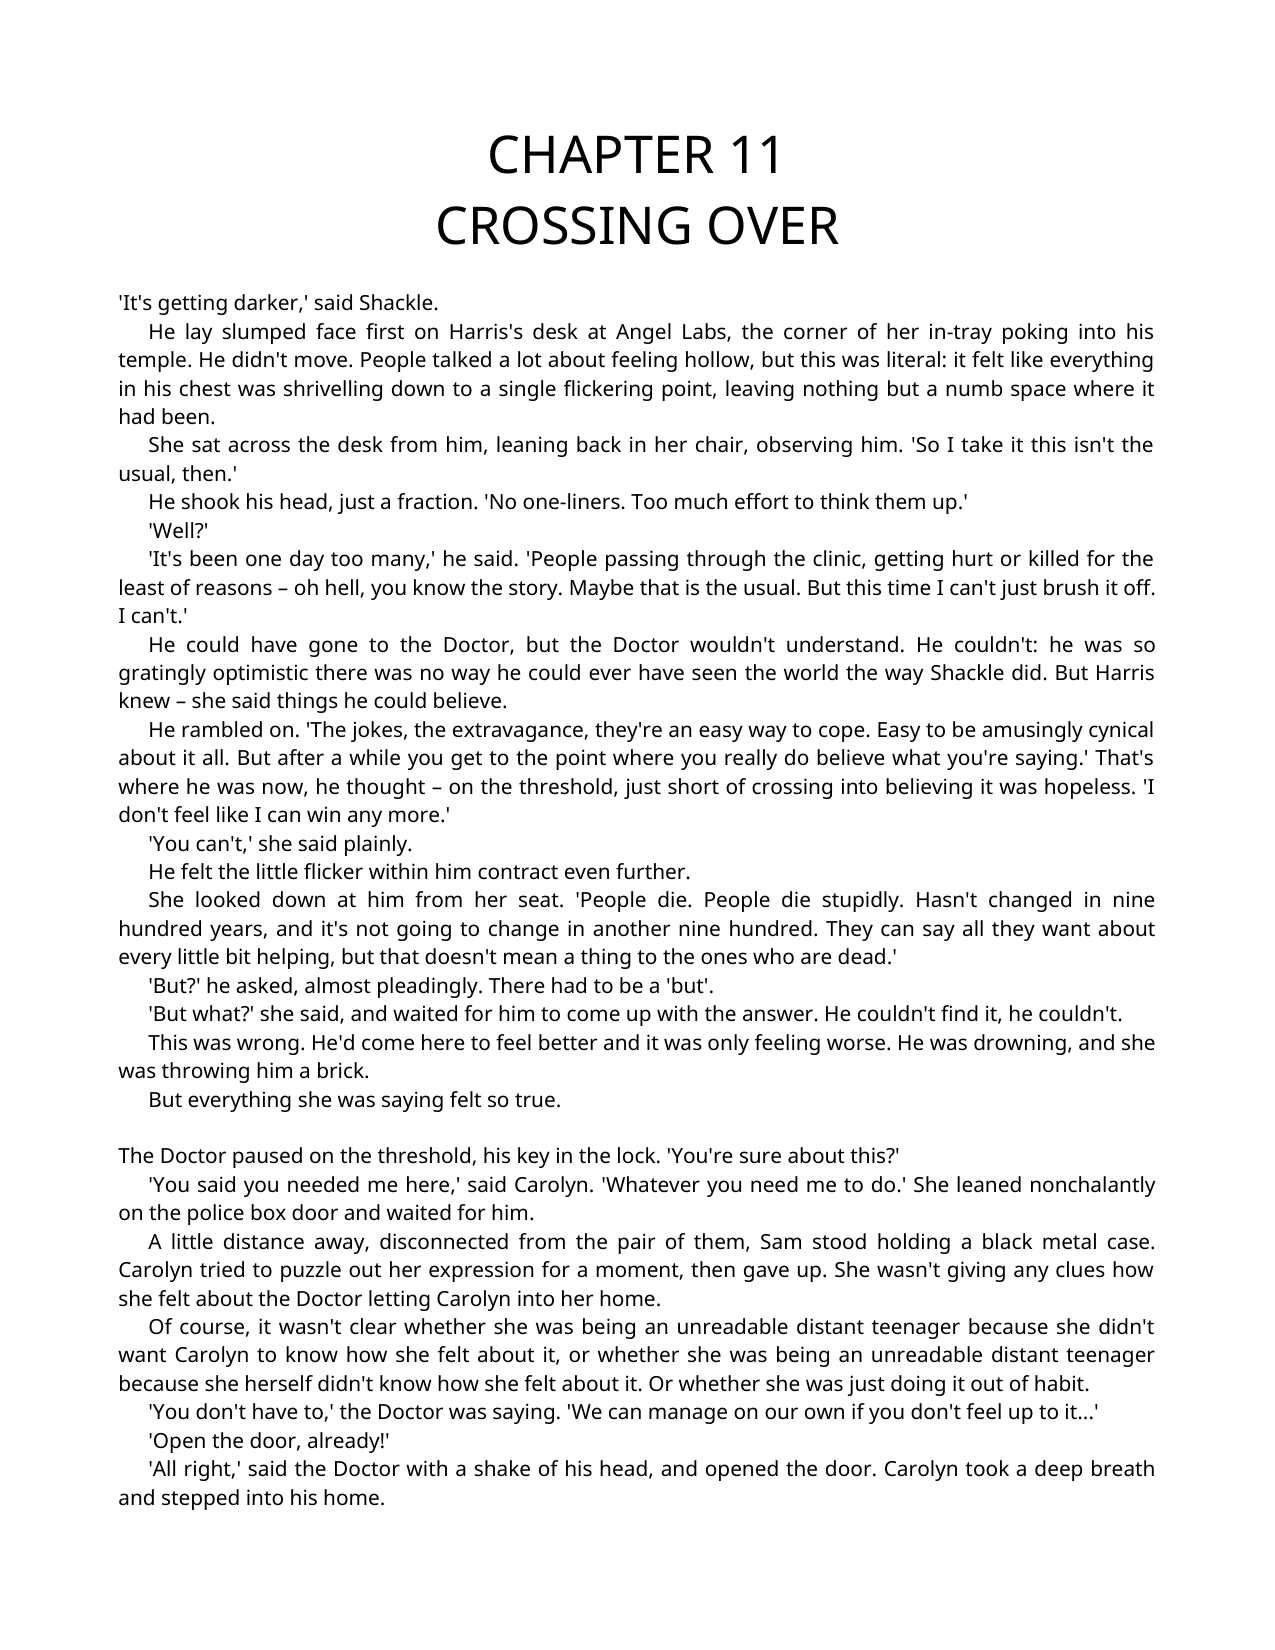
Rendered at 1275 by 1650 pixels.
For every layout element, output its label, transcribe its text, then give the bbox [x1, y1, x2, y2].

text 'It's been one day too many,' he said. 'People passing through the clinic, getting hurt or killed for the least of reasons – oh hell, you know the story. Maybe that is the usual. But this time I can't just brush it off. I can't.' [118, 544, 1157, 630]
text 'But?' he asked, almost pleadingly. There had to be a 'but'. [118, 971, 1157, 999]
text He lay slumped face first on Harris's desk at Angel Labs, the corner of her in-tray poking into his temple. He didn't move. People talked a lot about feeling hollow, but this was literal: it felt like everything in his chest was shrivelling down to a single flickering point, leaving nothing but a numb space where it had been. [118, 317, 1157, 431]
text 'You said you needed me here,' said Carolyn. 'Whatever you need me to do.' She leaned nonchalantly on the police box door and waited for him. [118, 1170, 1157, 1227]
text But everything she was saying felt so true. [118, 1085, 1157, 1113]
text He could have gone to the Doctor, but the Doctor wouldn't understand. He couldn't: he was so gratingly optimistic there was no way he could ever have seen the world the way Shackle did. But Harris knew – she said things he could believe. [118, 630, 1157, 715]
text A little distance away, disconnected from the pair of them, Sam stood holding a black metal case. Carolyn tried to puzzle out her expression for a moment, then gave up. She wasn't giving any clues how she felt about the Doctor letting Carolyn into her home. [118, 1227, 1157, 1312]
text 'It's getting darker,' said Shackle. [118, 288, 1157, 317]
text The Doctor paused on the threshold, his key in the lock. 'You're sure about this?' [118, 1142, 1157, 1170]
text She looked down at him from her seat. 'People die. People die stupidly. Hasn't changed in nine hundred years, and it's not going to change in another nine hundred. They can say all they want about every little bit helping, but that doesn't mean a thing to the ones who are dead.' [118, 886, 1157, 971]
text He rambled on. 'The jokes, the extravagance, they're an easy way to cope. Easy to be amusingly cynical about it all. But after a while you get to the point where you really do believe what you're saying.' That's where he was now, he thought – on the threshold, just short of crossing into believing it was hopeless. 'I don't feel like I can win any more.' [118, 715, 1157, 829]
text 'All right,' said the Doctor with a shake of his head, and opened the door. Carolyn took a deep breath and stepped into his home. [118, 1454, 1157, 1511]
text This was wrong. He'd come here to feel better and it was only feeling worse. He was drowning, and she was throwing him a brick. [118, 1028, 1157, 1085]
text She sat across the desk from him, leaning back in her chair, observing him. 'So I take it this isn't the usual, then.' [118, 431, 1157, 487]
text He shook his head, just a fraction. 'No one-liners. Too much effort to think them up.' [118, 487, 1157, 516]
title CHAPTER 11 CROSSING OVER [118, 118, 1157, 260]
text He felt the little flicker within him contract even further. [118, 857, 1157, 886]
text 'You don't have to,' the Doctor was saying. 'We can manage on our own if you don't feel up to it...' [118, 1397, 1157, 1426]
text 'You can't,' she said plainly. [118, 829, 1157, 857]
text 'But what?' she said, and waited for him to come up with the answer. He couldn't find it, he couldn't. [118, 999, 1157, 1028]
text 'Well?' [118, 516, 1157, 544]
text 'Open the door, already!' [118, 1426, 1157, 1454]
text Of course, it wasn't clear whether she was being an unreadable distant teenager because she didn't want Carolyn to know how she felt about it, or whether she was being an unreadable distant teenager because she herself didn't know how she felt about it. Or whether she was just doing it out of habit. [118, 1312, 1157, 1397]
